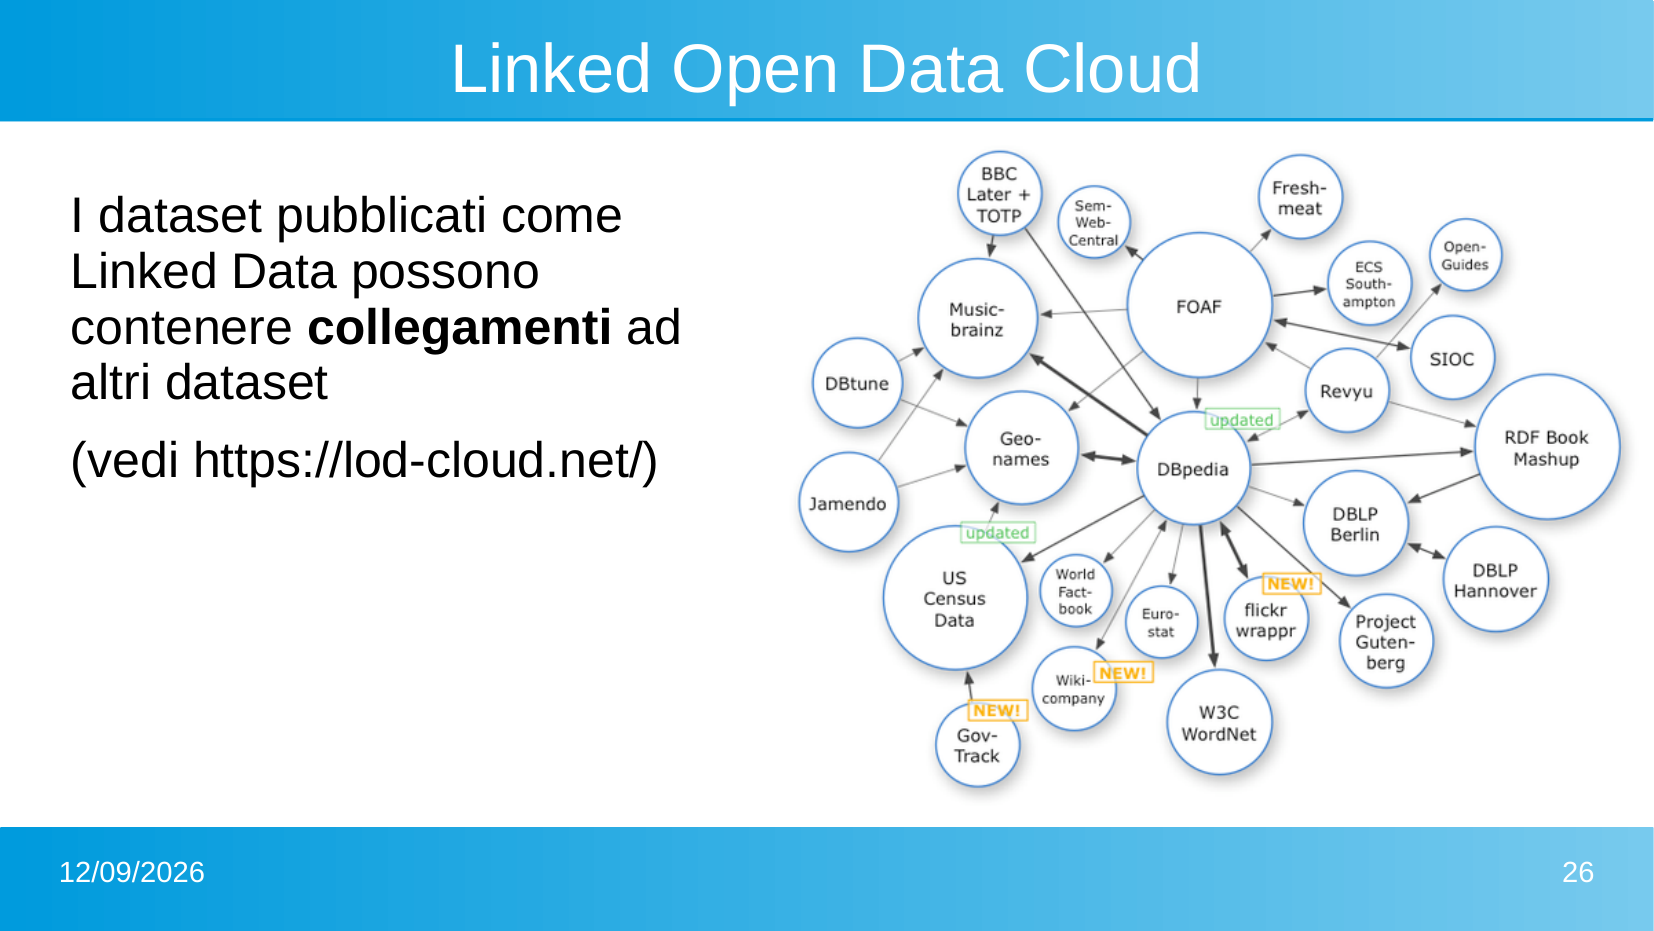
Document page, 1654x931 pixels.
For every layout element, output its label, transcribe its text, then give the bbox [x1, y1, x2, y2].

list I dataset pubblicati come Linked Data possono contenere collegamenti ad altri dataset (vedi https://lod-cloud.net/) [0, 187, 751, 563]
picture [773, 129, 1654, 826]
title Linked Open Data Cloud [59, 29, 1595, 108]
